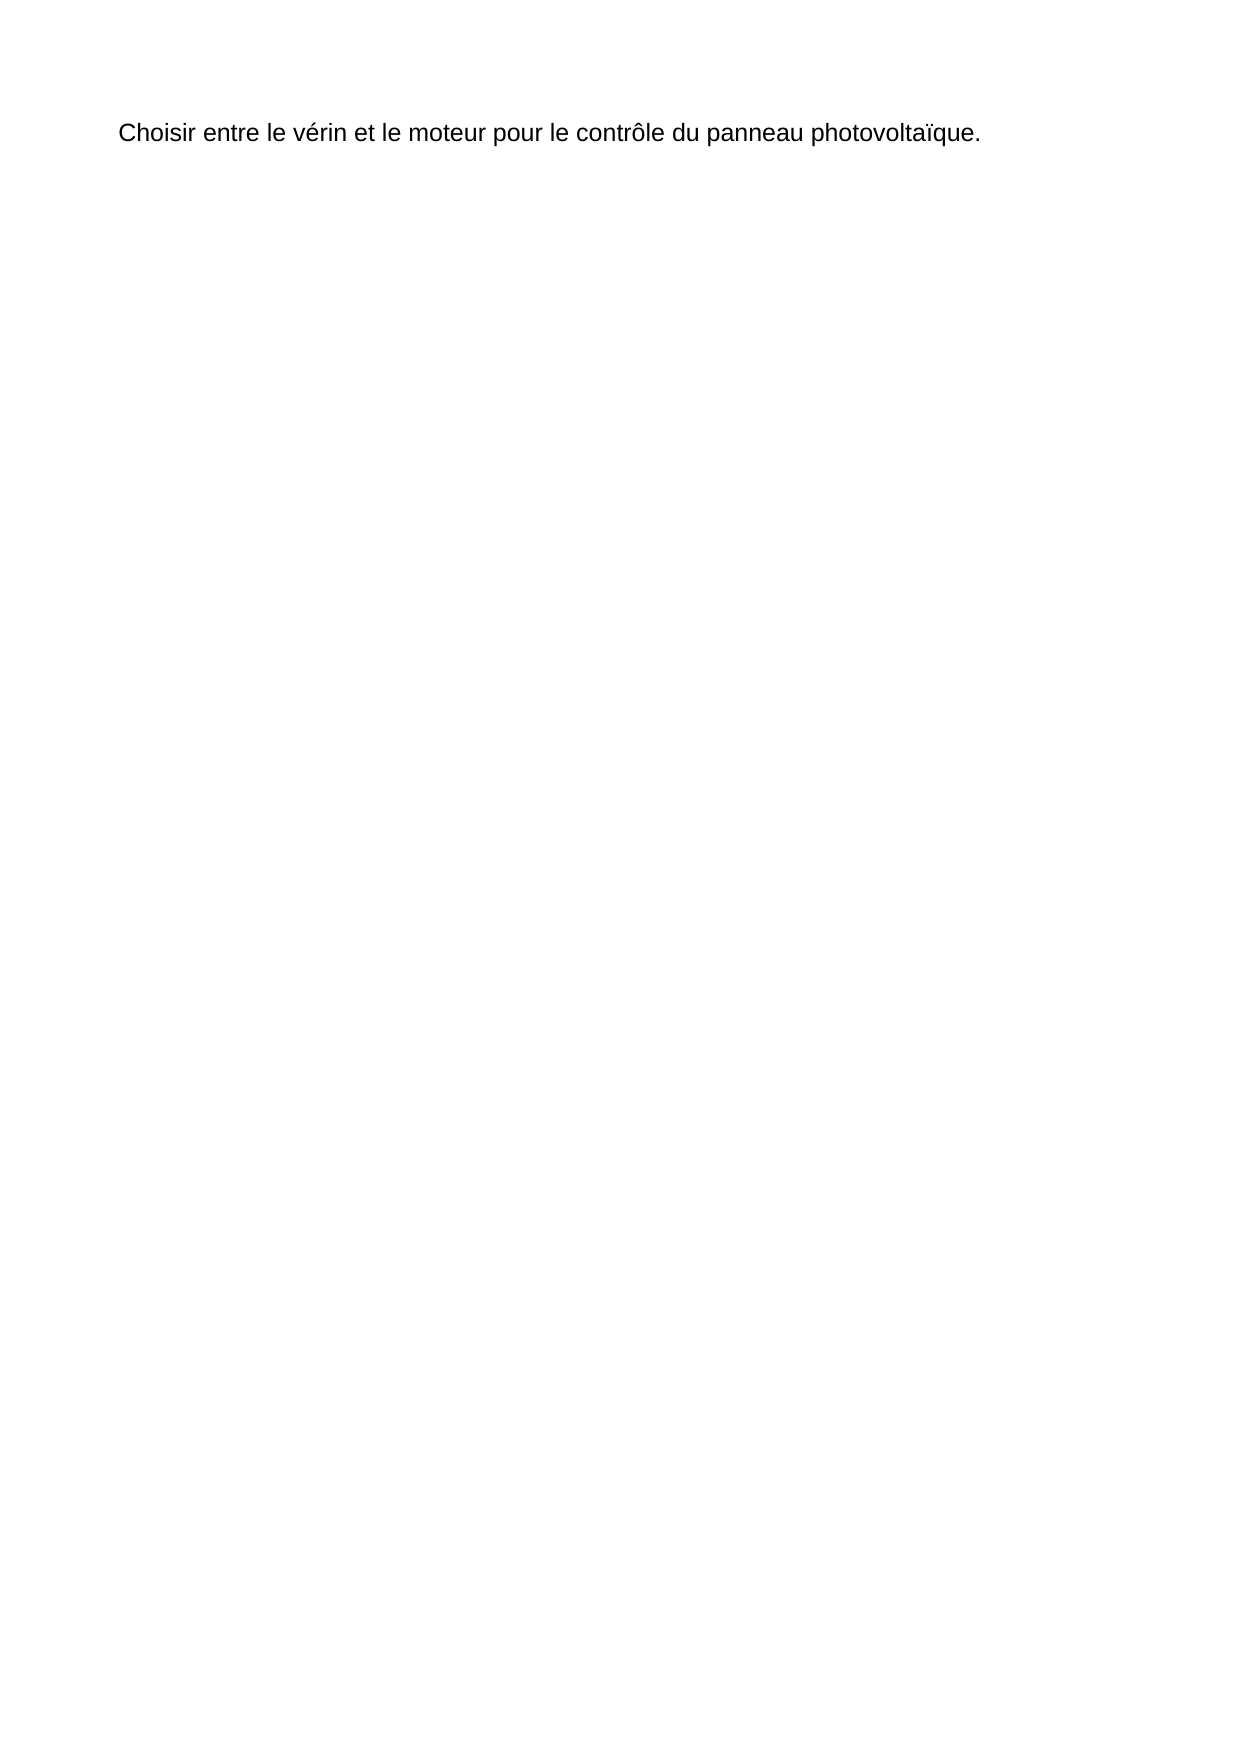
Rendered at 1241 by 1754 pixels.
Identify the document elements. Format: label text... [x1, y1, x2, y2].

text Choisir entre le vérin et le moteur pour le contrôle du panneau photovoltaïque. [118, 118, 1122, 147]
